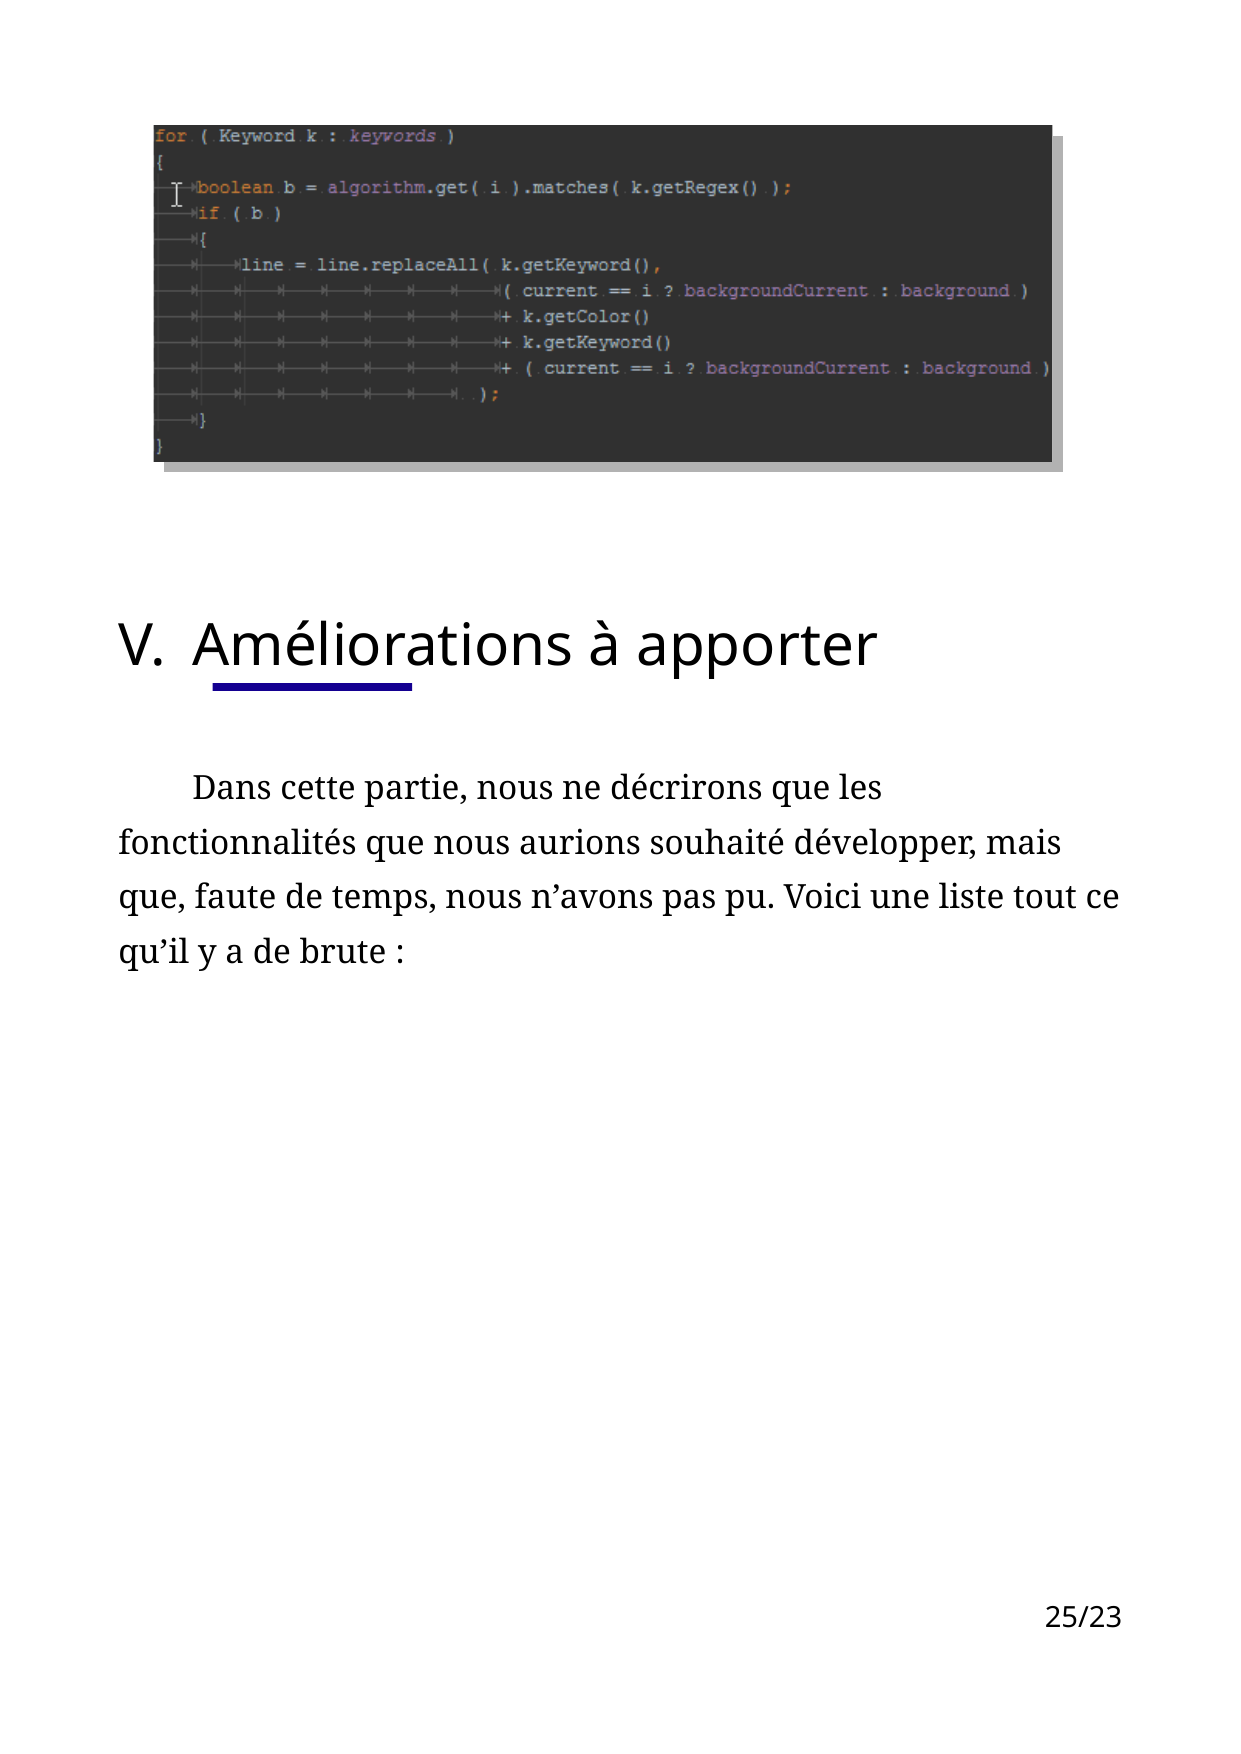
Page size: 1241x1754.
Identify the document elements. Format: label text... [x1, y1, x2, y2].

picture [212, 683, 413, 691]
text Dans cette partie, nous ne décrirons que les fonctionnalités que nous aurions souhaité développer, mais que, faute de temps, nous n’avons pas pu. Voici une liste tout ce qu’il y a de brute : [118, 764, 1122, 973]
picture [153, 125, 1053, 462]
subtitle Améliorations à apporter [118, 603, 1122, 682]
